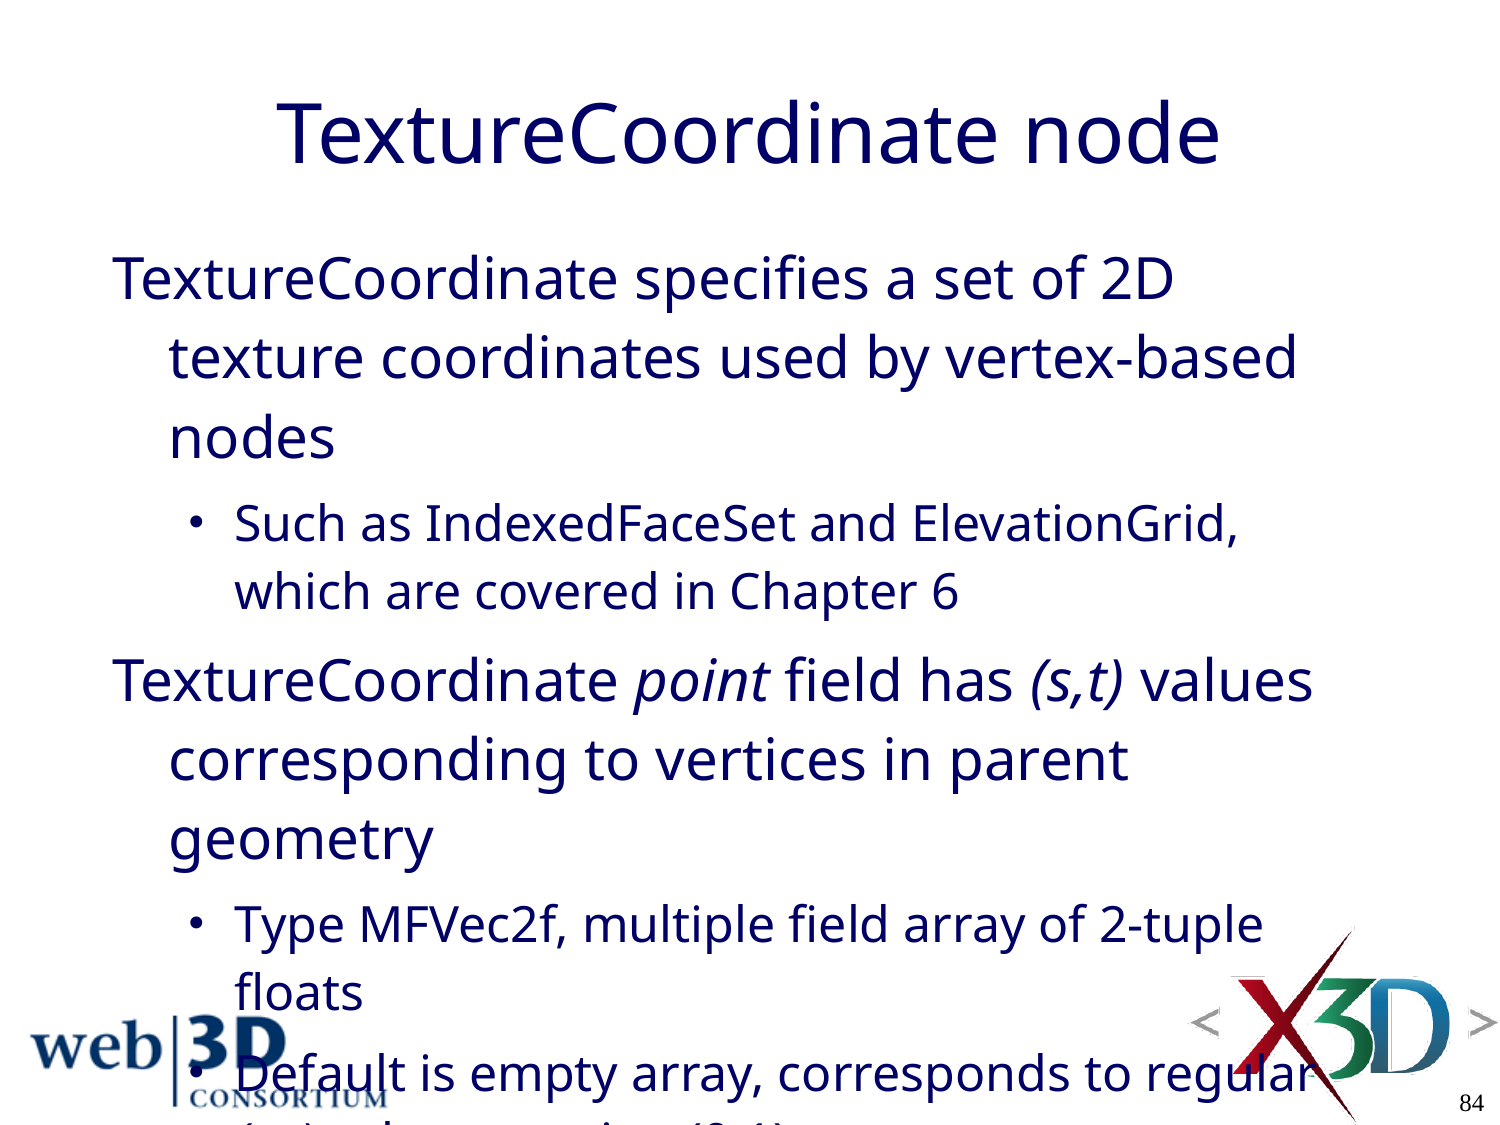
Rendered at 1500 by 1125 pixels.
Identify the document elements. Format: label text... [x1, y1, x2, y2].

picture [271, 998, 287, 1007]
picture [301, 998, 314, 1007]
picture [12, 998, 413, 1118]
list TextureCoordinate specifies a set of 2D texture coordinates used by vertex-based nodes Such as IndexedFaceSet and ElevationGrid, which are covered in Chapter 6 TextureCoordinate point field has (s,t) values corresponding to vertices in parent geometry Type MFVec2f, multiple field array of 2-tuple floats Default is empty array, corresponds to regular (s,t) values ranging (0,1) Best approach: use special authoring tools [112, 237, 1388, 986]
title TextureCoordinate node [112, 37, 1388, 226]
picture [1187, 926, 1500, 1125]
